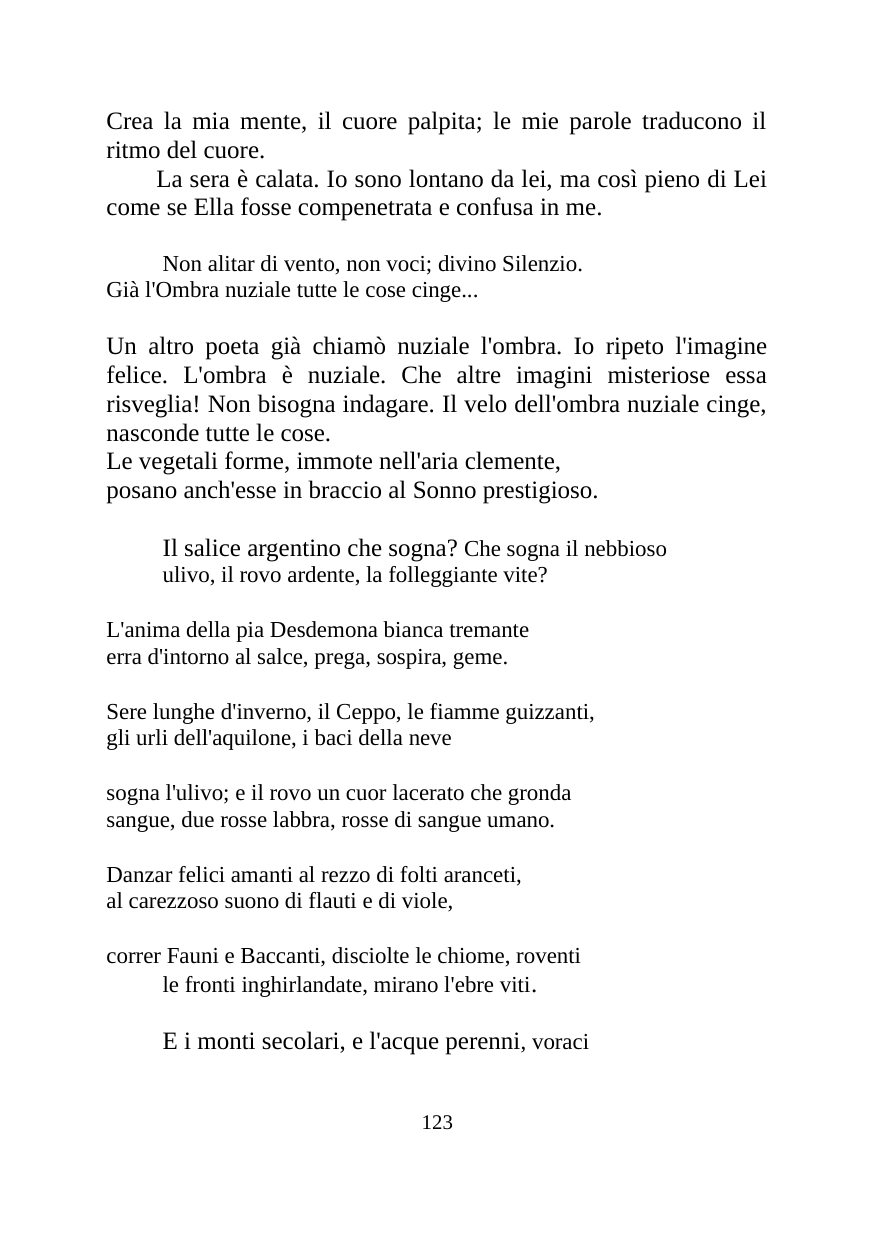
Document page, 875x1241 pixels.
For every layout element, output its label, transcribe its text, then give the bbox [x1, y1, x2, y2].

text Un altro poeta già chiamò nuziale l'ombra. Io ripeto l'imagine felice. L'ombra è nuziale. Che altre imagini misteriose essa risveglia! Non bisogna indagare. Il velo dell'ombra nuziale cinge, nasconde tutte le cose. [106, 331, 768, 446]
text E i monti secolari, e l'acque perenni, voraci [162, 1026, 768, 1055]
text La sera è calata. Io sono lontano da lei, ma così pieno di Lei come se Ella fosse compenetrata e confusa in me. [106, 164, 768, 221]
text gli urli dell'aquilone, i baci della neve [106, 724, 768, 751]
text Sere lunghe d'inverno, il Ceppo, le fiamme guizzanti, [106, 698, 768, 724]
text sangue, due rosse labbra, rosse di sangue umano. [106, 806, 768, 832]
text correr Fauni e Baccanti, disciolte le chiome, roventi [106, 942, 768, 969]
text ulivo, il rovo ardente, la folleggiante vite? [162, 561, 768, 588]
text Danzar felici amanti al rezzo di folti aranceti, [106, 861, 768, 887]
text Le vegetali forme, immote nell'aria clemente, [106, 446, 768, 475]
text le fronti inghirlandate, mirano l'ebre viti. [162, 969, 768, 997]
text al carezzoso suono di flauti e di viole, [106, 887, 768, 914]
text Già l'Ombra nuziale tutte le cose cinge... [106, 276, 768, 303]
text L'anima della pia Desdemona bianca tremante [106, 617, 768, 643]
text Crea la mia mente, il cuore palpita; le mie parole traducono il ritmo del cuore. [106, 106, 768, 164]
text Non alitar di vento, non voci; divino Silenzio. [162, 250, 768, 276]
text erra d'intorno al salce, prega, sospira, geme. [106, 643, 768, 669]
text Il salice argentino che sogna? Che sogna il nebbioso [162, 533, 768, 561]
text posano anch'esse in braccio al Sonno prestigioso. [106, 475, 768, 504]
text sogna l'ulivo; e il rovo un cuor lacerato che gronda [106, 779, 768, 806]
